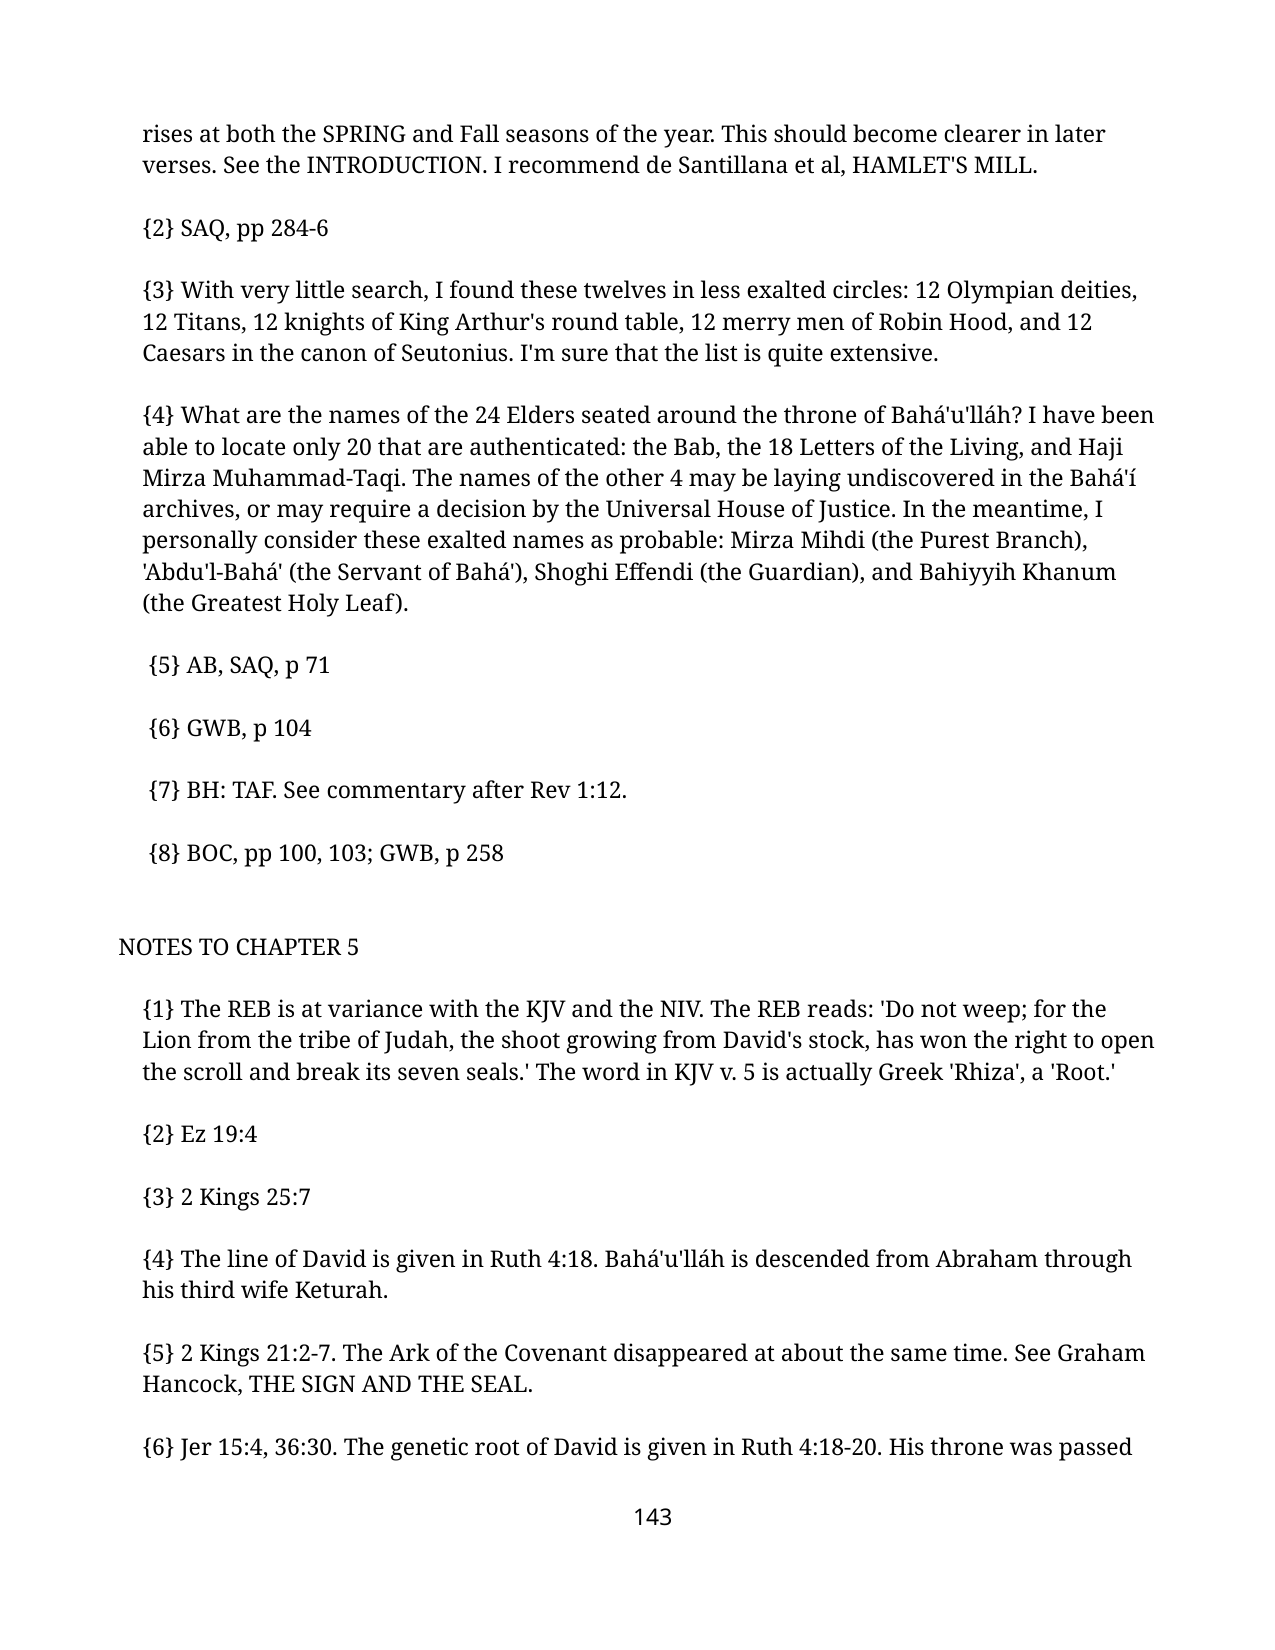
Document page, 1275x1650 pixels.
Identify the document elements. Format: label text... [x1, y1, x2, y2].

list rises at both the SPRING and Fall seasons of the year. This should become clearer in later verses. See the INTRODUCTION. I recommend de Santillana et al, HAMLET'S MILL. [142, 118, 1157, 181]
list {3} 2 Kings 25:7 [142, 1181, 1157, 1212]
list {4} What are the names of the 24 Elders seated around the throne of Bahá'u'lláh? I have been able to locate only 20 that are authenticated: the Bab, the 18 Letters of the Living, and Haji Mirza Muhammad-Taqi. The names of the other 4 may be laying undiscovered in the Bahá'í archives, or may require a decision by the Universal House of Justice. In the meantime, I personally consider these exalted names as probable: Mirza Mihdi (the Purest Branch), 'Abdu'l-Bahá' (the Servant of Bahá'), Shoghi Effendi (the Guardian), and Bahiyyih Khanum (the Greatest Holy Leaf). [142, 399, 1157, 618]
list {3} With very little search, I found these twelves in less exalted circles: 12 Olympian deities, 12 Titans, 12 knights of King Arthur's round table, 12 merry men of Robin Hood, and 12 Caesars in the canon of Seutonius. I'm sure that the list is quite extensive. [142, 274, 1157, 368]
text {6} GWB, p 104 [118, 712, 1157, 743]
text NOTES TO CHAPTER 5 [118, 931, 1157, 962]
text {7} BH: TAF. See commentary after Rev 1:12. [118, 774, 1157, 806]
text {8} BOC, pp 100, 103; GWB, p 258 [118, 837, 1157, 868]
text {5} AB, SAQ, p 71 [118, 649, 1157, 681]
list {2} Ez 19:4 [142, 1118, 1157, 1149]
list {5} 2 Kings 21:2-7. The Ark of the Covenant disappeared at about the same time. See Graham Hancock, THE SIGN AND THE SEAL. [142, 1337, 1157, 1399]
list {2} SAQ, pp 284-6 [142, 212, 1157, 243]
list {1} The REB is at variance with the KJV and the NIV. The REB reads: 'Do not weep; for the Lion from the tribe of Judah, the shoot growing from David's stock, has won the right to open the scroll and break its seven seals.' The word in KJV v. 5 is actually Greek 'Rhiza', a 'Root.' [142, 993, 1157, 1087]
list {6} Jer 15:4, 36:30. The genetic root of David is given in Ruth 4:18-20. His throne was passed [142, 1431, 1157, 1462]
list {4} The line of David is given in Ruth 4:18. Bahá'u'lláh is descended from Abraham through his third wife Keturah. [142, 1243, 1157, 1306]
